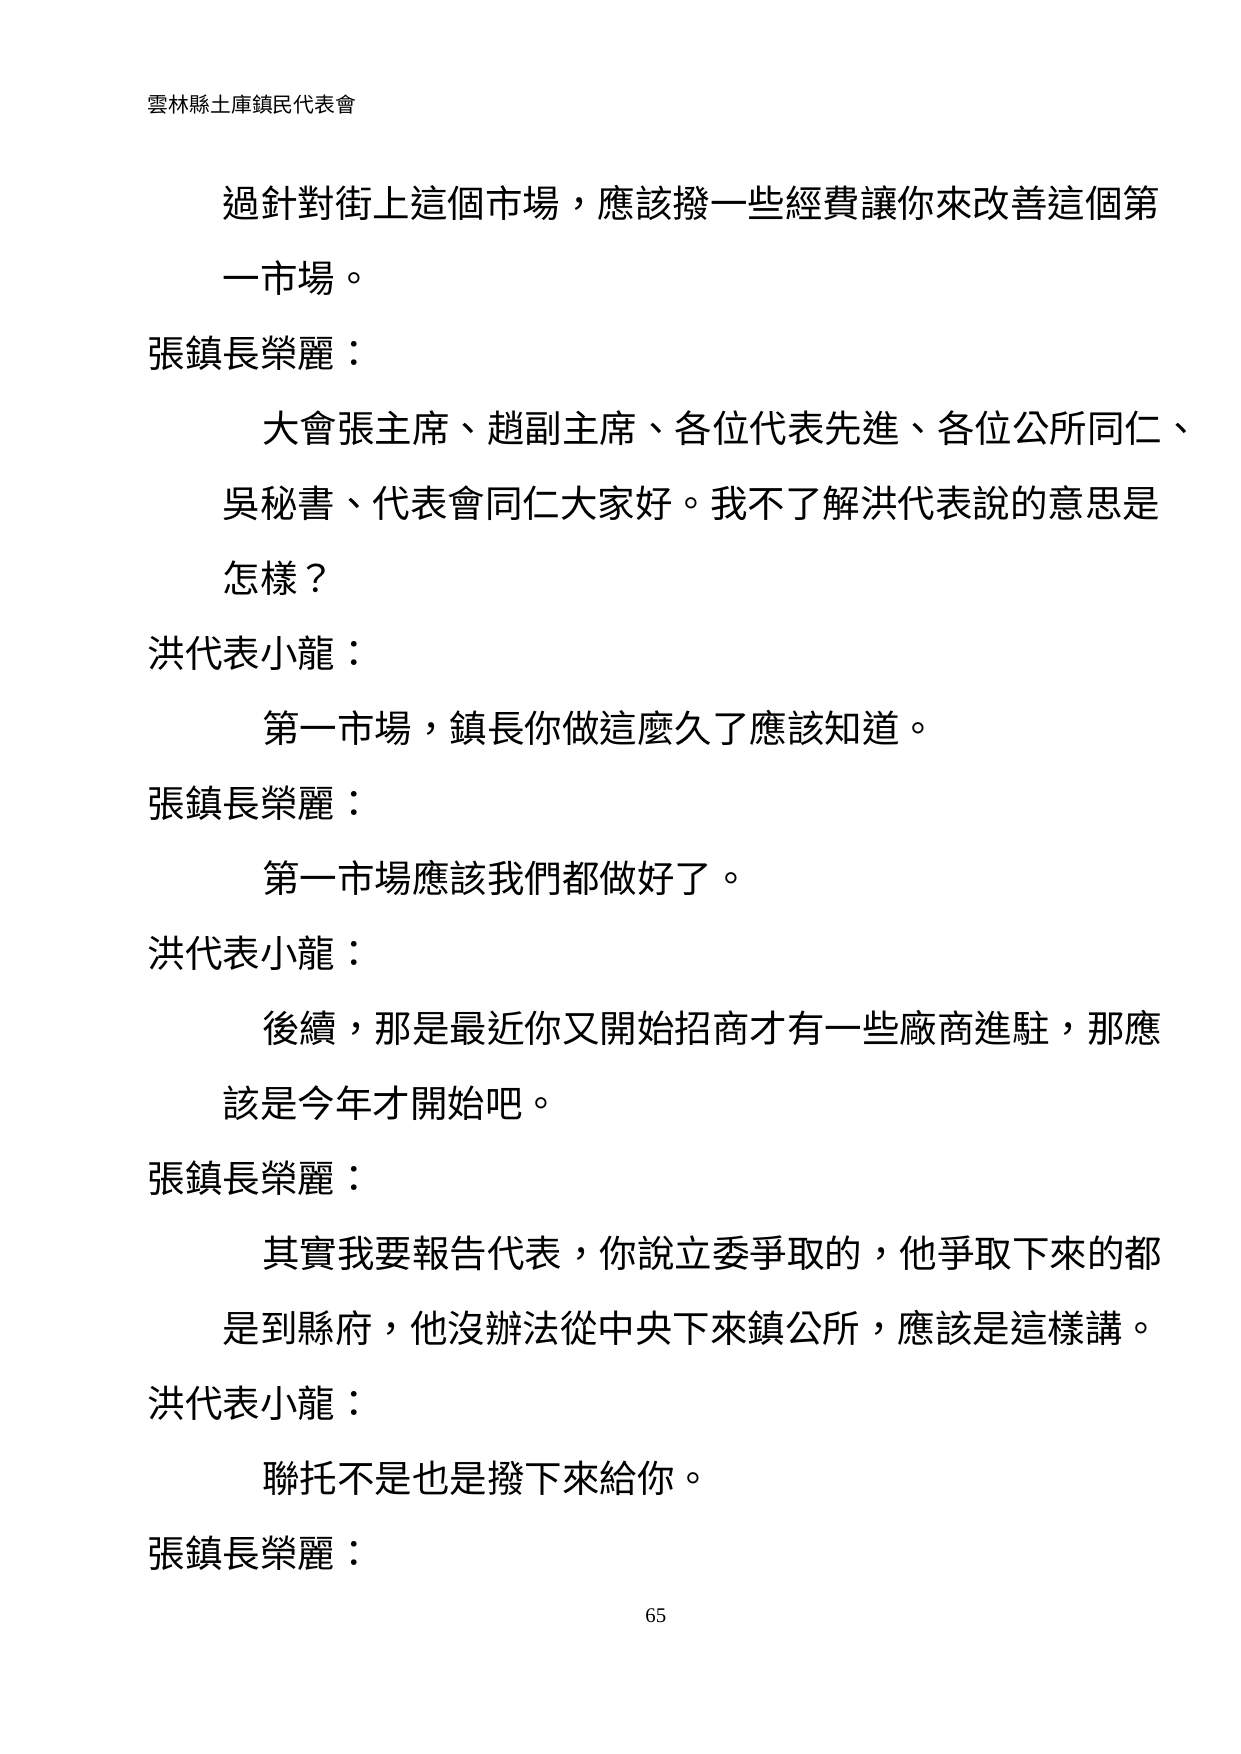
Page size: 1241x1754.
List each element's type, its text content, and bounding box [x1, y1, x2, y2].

text 第一市場應該我們都做好了。 [223, 839, 1163, 914]
text 洪代表小龍： [148, 614, 1163, 689]
text 大會張主席、趙副主席、各位代表先進、各位公所同仁、吳秘書、代表會同仁大家好。我不了解洪代表說的意思是怎樣？ [223, 389, 1163, 614]
text 張鎮長榮麗： [148, 764, 1163, 839]
text 過針對街上這個市場，應該撥一些經費讓你來改善這個第一市場。 [223, 164, 1163, 314]
text 洪代表小龍： [148, 1364, 1163, 1439]
text 張鎮長榮麗： [148, 1514, 1163, 1589]
text 第一市場，鎮長你做這麼久了應該知道。 [223, 689, 1163, 764]
text 張鎮長榮麗： [148, 314, 1163, 389]
text 後續，那是最近你又開始招商才有一些廠商進駐，那應該是今年才開始吧。 [223, 989, 1163, 1139]
text 其實我要報告代表，你說立委爭取的，他爭取下來的都是到縣府，他沒辦法從中央下來鎮公所，應該是這樣講。 [223, 1214, 1163, 1364]
text 張鎮長榮麗： [148, 1139, 1163, 1214]
text 洪代表小龍： [148, 914, 1163, 989]
text 聯托不是也是撥下來給你。 [223, 1439, 1163, 1514]
